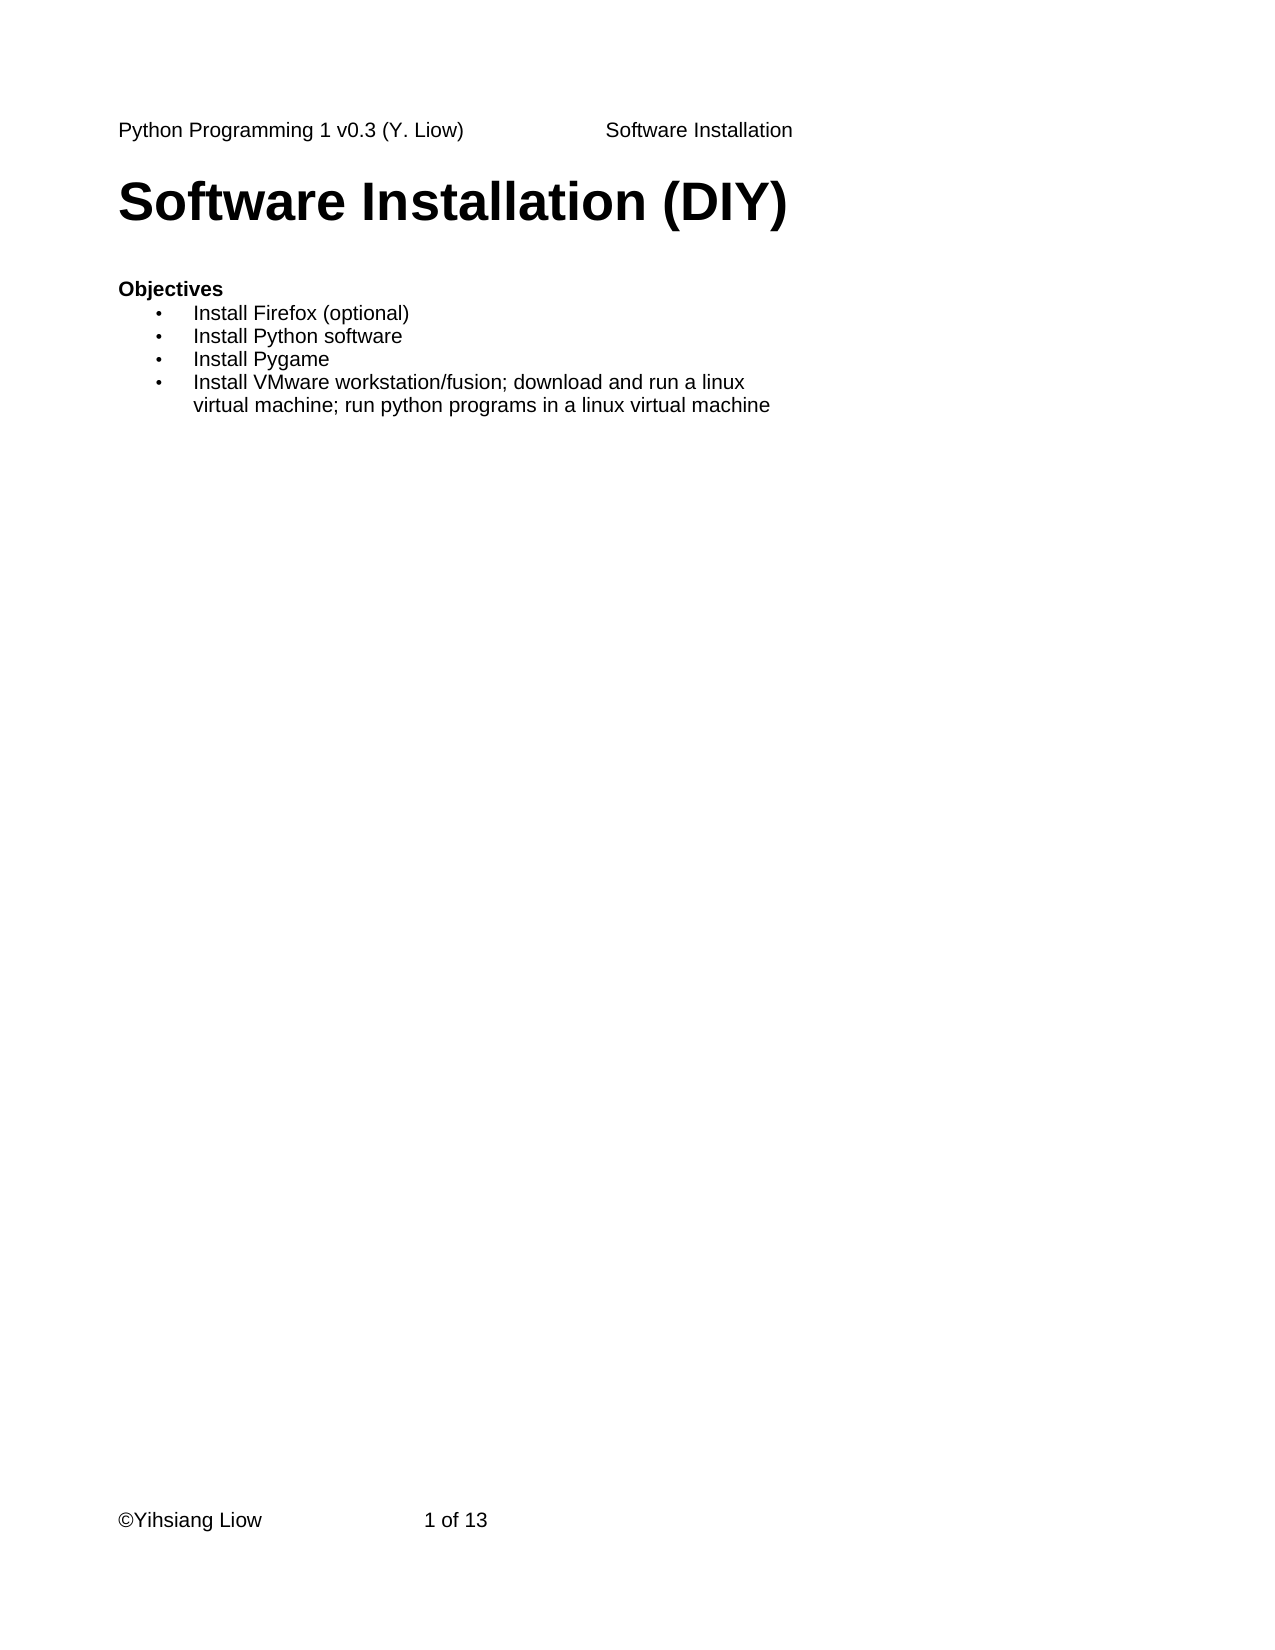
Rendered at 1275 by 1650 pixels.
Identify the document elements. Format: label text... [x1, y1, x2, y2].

text Objectives [118, 278, 793, 301]
text Software Installation (DIY) [118, 171, 793, 231]
list Install Pygame [156, 347, 793, 371]
list Install VMware workstation/fusion; download and run a linux virtual machine; run python programs in a linux virtual machine [156, 371, 793, 417]
list Install Python software [156, 324, 793, 347]
list Install Firefox (optional) [156, 301, 793, 324]
